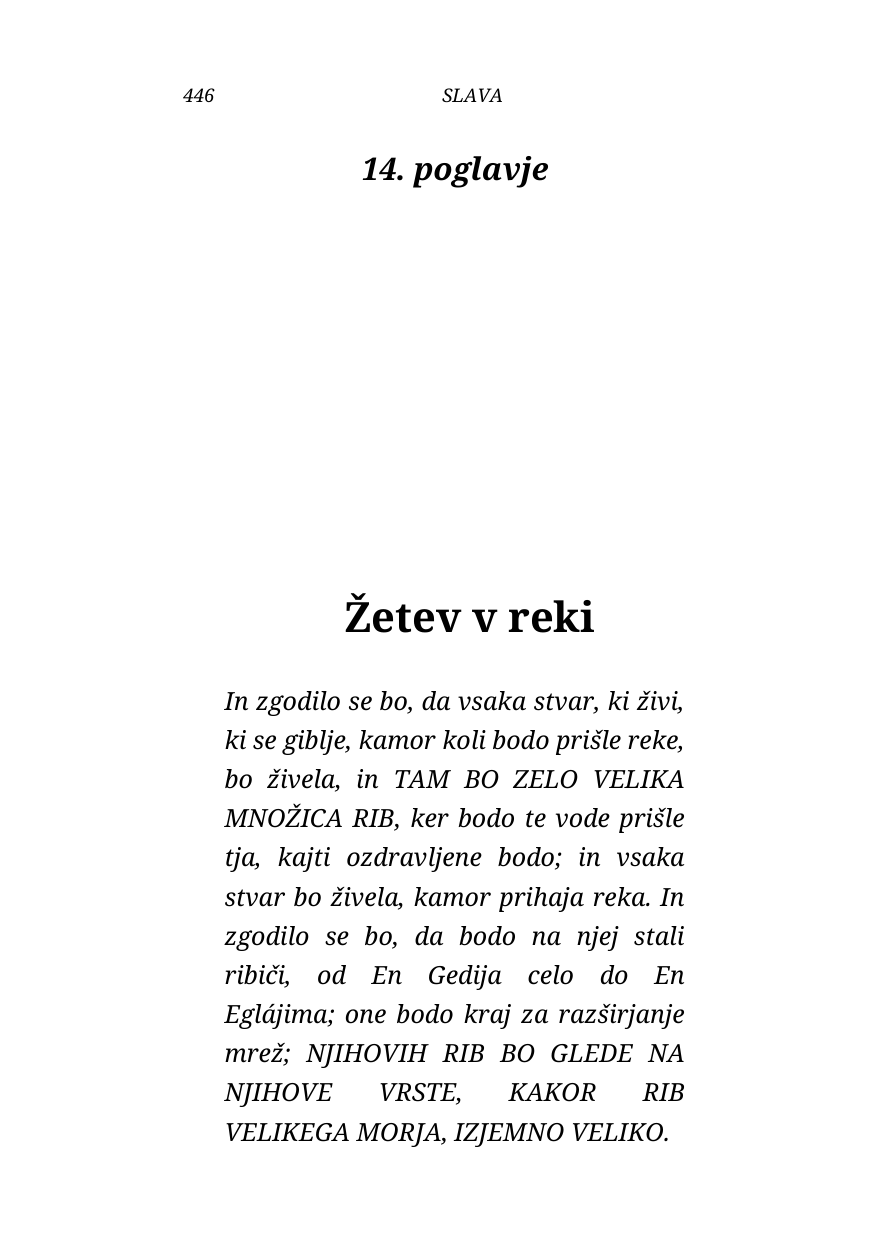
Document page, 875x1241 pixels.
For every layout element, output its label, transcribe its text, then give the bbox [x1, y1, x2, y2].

subtitle 14. poglavje [153, 147, 756, 189]
subtitle Žetev v reki [153, 588, 756, 645]
text In zgodilo se bo, da vsaka stvar, ki živi, ki se giblje, kamor koli bodo prišle reke, bo živela, in tam bo zelo velika množica rib, ker bodo te vode prišle tja, kajti ozdravljene bodo; in vsaka stvar bo živela, kamor prihaja reka. In zgodilo se bo, da bodo na njej stali ribiči, od En Gedija celo do En Eglájima; one bodo kraj za razširjanje mrež; njihovih rib bo glede na njihove vrste, kakor rib velikega morja, izjemno veliko. [224, 683, 685, 1148]
